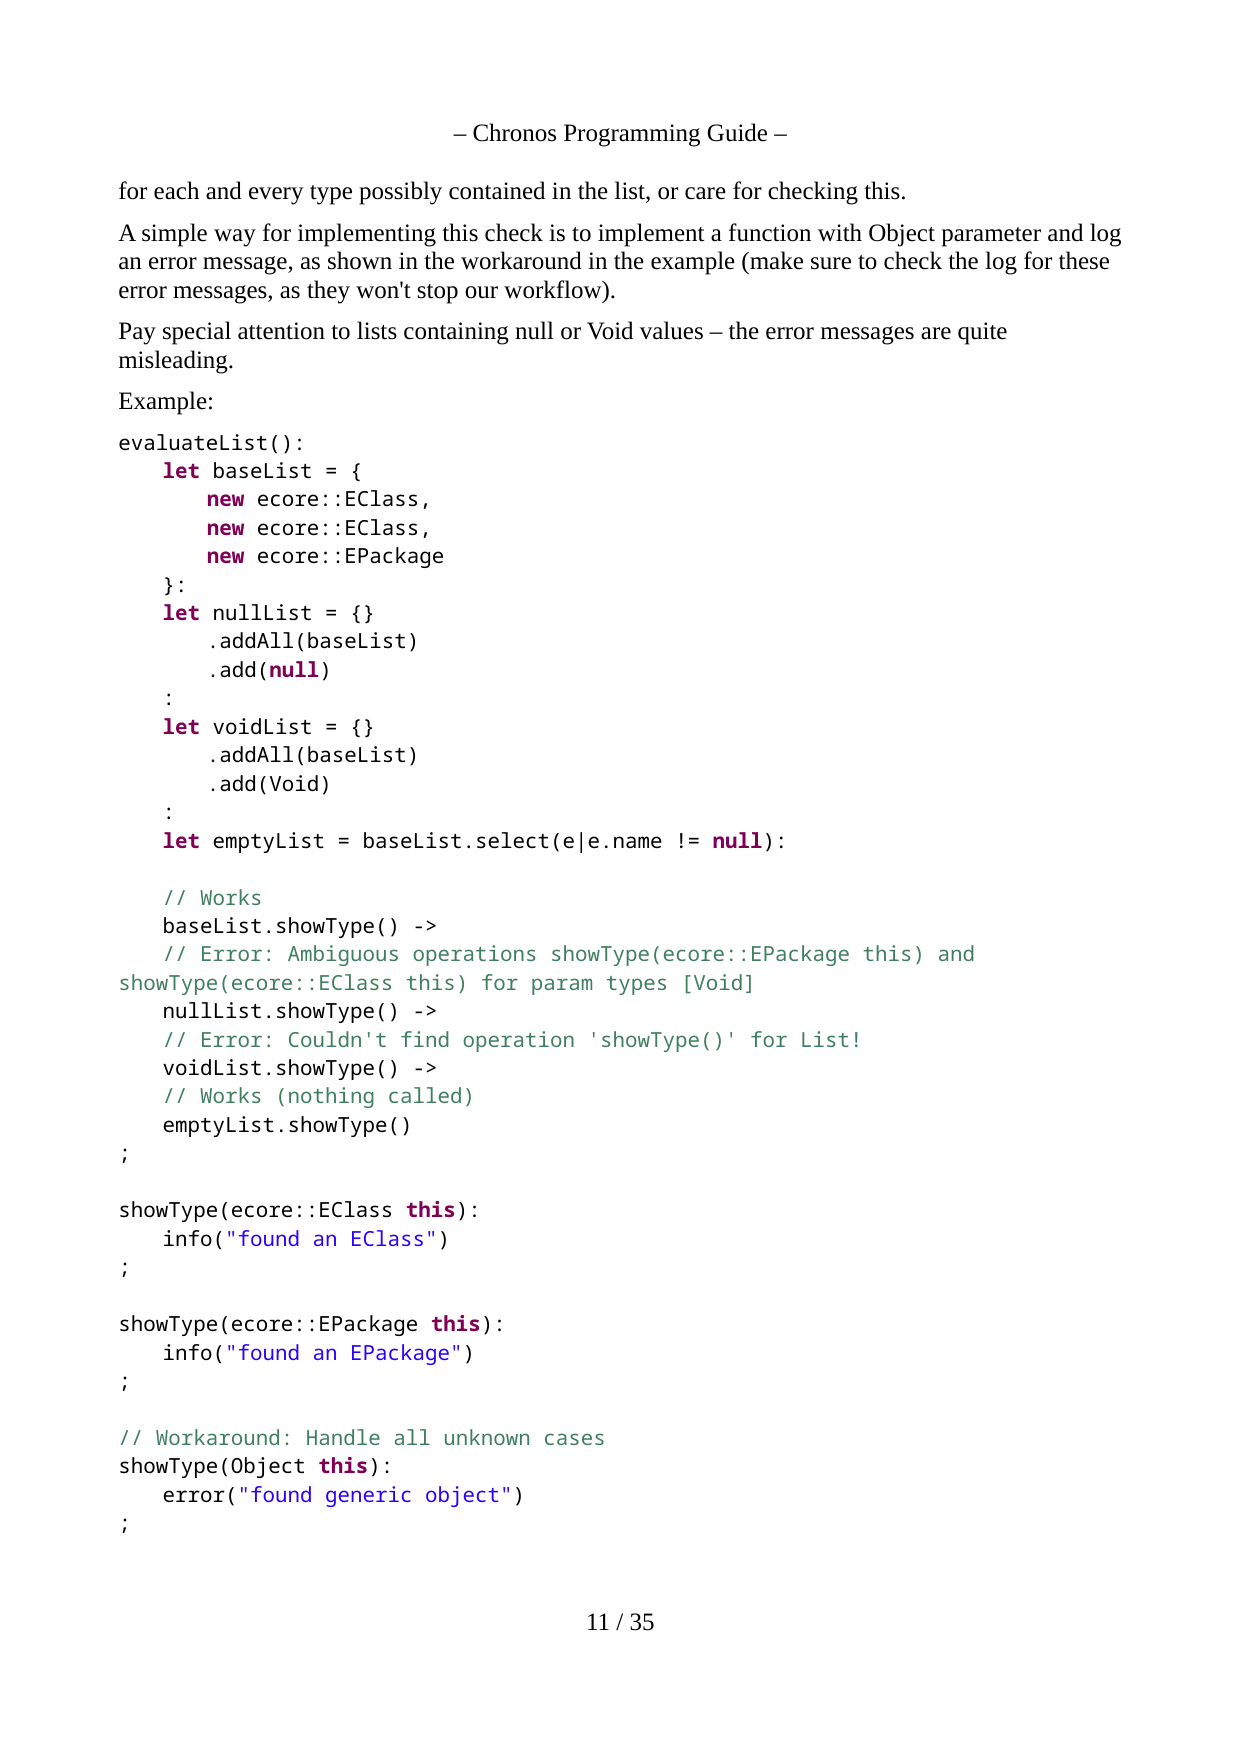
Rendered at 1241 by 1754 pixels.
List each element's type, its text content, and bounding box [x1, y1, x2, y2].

text showType(ecore::EPackage this): [118, 1309, 1122, 1338]
text voidList.showType() -> [118, 1053, 1122, 1082]
text // Works [118, 883, 1122, 911]
text ; [118, 1252, 1122, 1281]
text Example: [118, 386, 1122, 415]
text let baseList = { [118, 456, 1122, 484]
text ; [118, 1366, 1122, 1394]
text .add(Void) [118, 769, 1122, 797]
text showType(ecore::EClass this): [118, 1195, 1122, 1224]
text let nullList = {} [118, 598, 1122, 627]
text // Works (nothing called) [118, 1082, 1122, 1110]
text .add(null) [118, 655, 1122, 683]
text info("found an EPackage") [118, 1338, 1122, 1366]
text // Error: Ambiguous operations showType(ecore::EPackage this) and showType(ecore::EClass this) for param types [Void] [118, 939, 1122, 996]
text emptyList.showType() [118, 1110, 1122, 1138]
text nullList.showType() -> [118, 996, 1122, 1025]
text for each and every type possibly contained in the list, or care for checking this. [118, 176, 1122, 205]
text // Workaround: Handle all unknown cases [118, 1423, 1122, 1451]
text baseList.showType() -> [118, 911, 1122, 939]
text .addAll(baseList) [118, 627, 1122, 655]
text showType(Object this): [118, 1451, 1122, 1480]
text : [118, 683, 1122, 712]
text evaluateList(): [118, 428, 1122, 456]
text new ecore::EPackage [118, 541, 1122, 570]
text new ecore::EClass, [118, 513, 1122, 541]
text ; [118, 1508, 1122, 1537]
text .addAll(baseList) [118, 740, 1122, 769]
text let emptyList = baseList.select(e|e.name != null): [118, 826, 1122, 854]
text error("found generic object") [118, 1480, 1122, 1508]
text // Error: Couldn't find operation 'showType()' for List! [118, 1025, 1122, 1053]
text A simple way for implementing this check is to implement a function with Object parameter and log an error message, as shown in the workaround in the example (make sure to check the log for these error messages, as they won't stop our workflow). [118, 218, 1122, 304]
text : [118, 797, 1122, 826]
text new ecore::EClass, [118, 484, 1122, 513]
text ; [118, 1138, 1122, 1167]
text }: [118, 570, 1122, 598]
text let voidList = {} [118, 712, 1122, 740]
text info("found an EClass") [118, 1224, 1122, 1252]
text Pay special attention to lists containing null or Void values – the error messages are quite misleading. [118, 316, 1122, 374]
